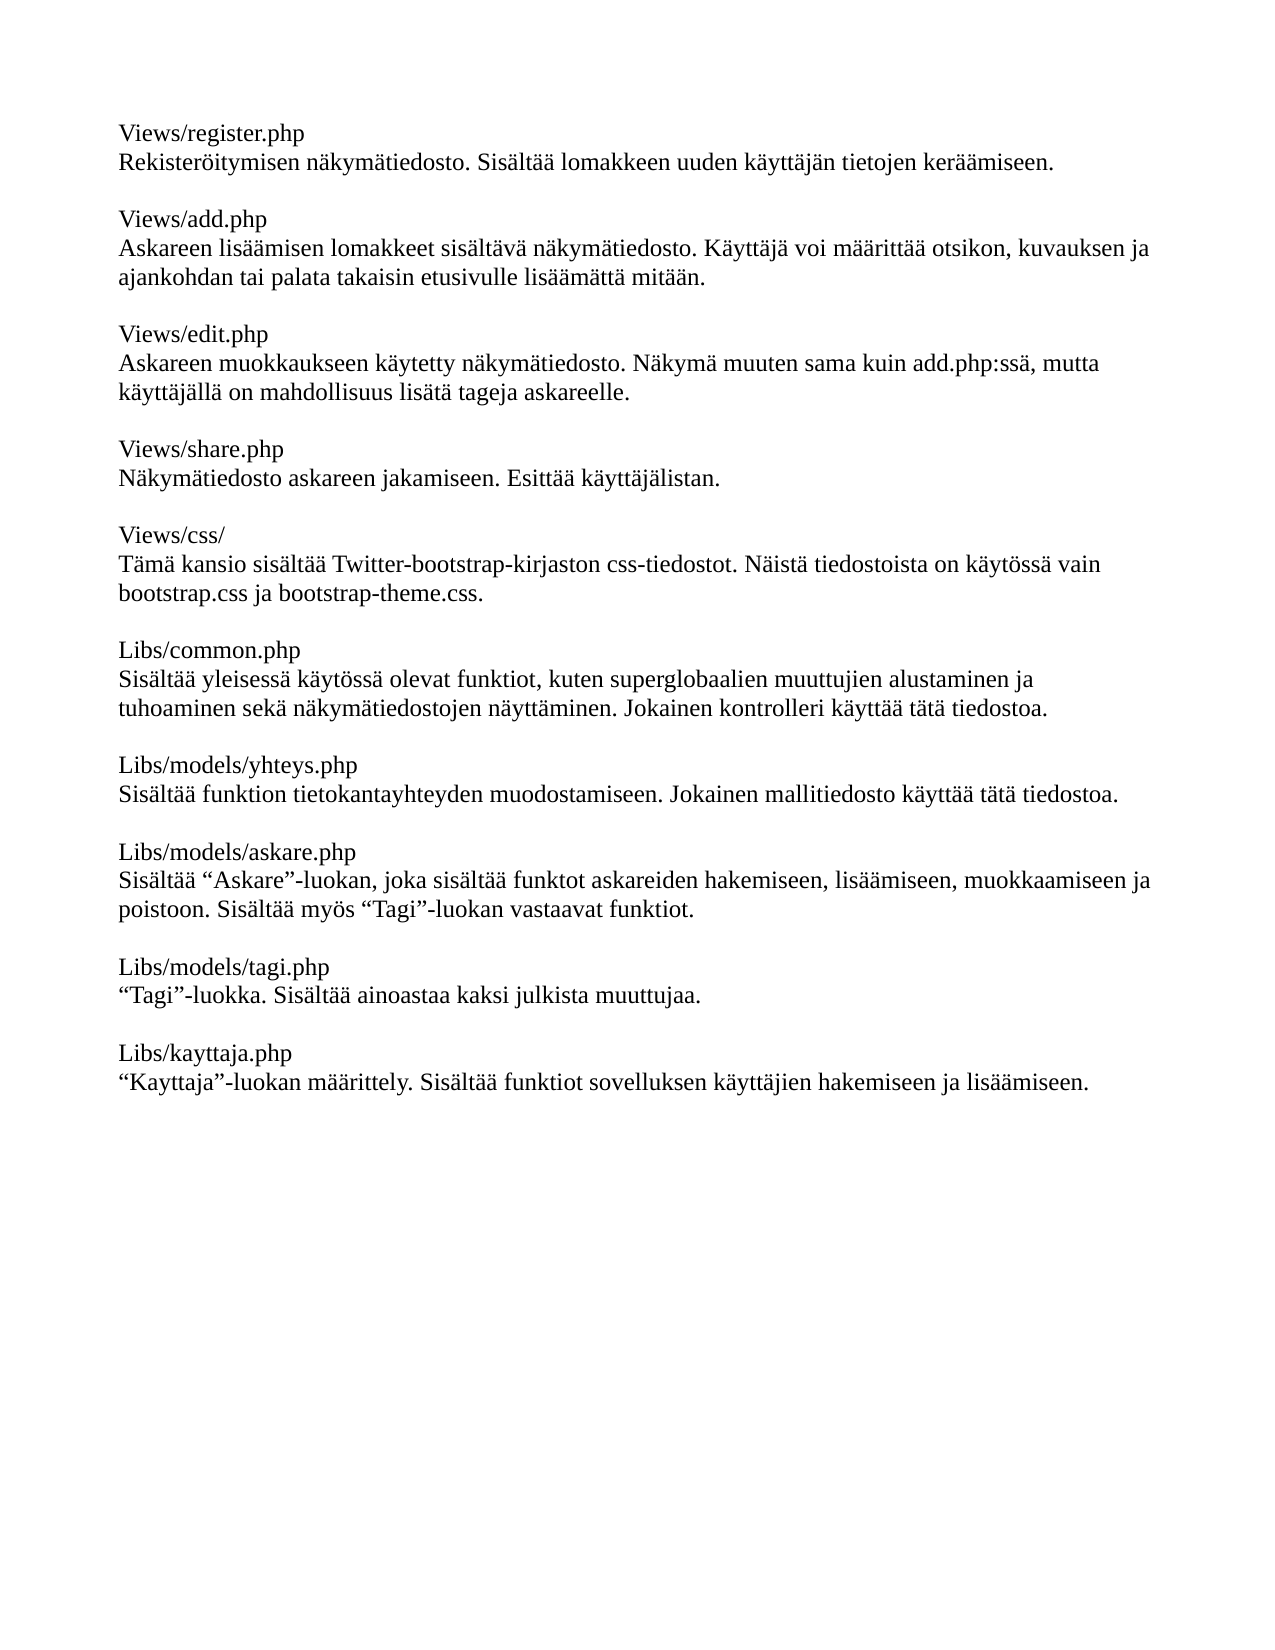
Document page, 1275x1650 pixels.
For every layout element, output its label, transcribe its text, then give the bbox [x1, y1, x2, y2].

text Libs/models/askare.php [118, 837, 1157, 866]
text Askareen muokkaukseen käytetty näkymätiedosto. Näkymä muuten sama kuin add.php:ssä, mutta käyttäjällä on mahdollisuus lisätä tageja askareelle. [118, 348, 1157, 406]
text Askareen lisäämisen lomakkeet sisältävä näkymätiedosto. Käyttäjä voi määrittää otsikon, kuvauksen ja ajankohdan tai palata takaisin etusivulle lisäämättä mitään. [118, 233, 1157, 291]
text Views/add.php [118, 204, 1157, 233]
text Näkymätiedosto askareen jakamiseen. Esittää käyttäjälistan. [118, 463, 1157, 492]
text Sisältää yleisessä käytössä olevat funktiot, kuten superglobaalien muuttujien alustaminen ja tuhoaminen sekä näkymätiedostojen näyttäminen. Jokainen kontrolleri käyttää tätä tiedostoa. [118, 664, 1157, 722]
text “Tagi”-luokka. Sisältää ainoastaa kaksi julkista muuttujaa. [118, 981, 1157, 1009]
text Libs/common.php [118, 636, 1157, 664]
text Libs/kayttaja.php [118, 1038, 1157, 1067]
text Views/edit.php [118, 319, 1157, 348]
text Views/share.php [118, 434, 1157, 463]
text Libs/models/yhteys.php [118, 751, 1157, 779]
text Sisältää “Askare”-luokan, joka sisältää funktot askareiden hakemiseen, lisäämiseen, muokkaamiseen ja poistoon. Sisältää myös “Tagi”-luokan vastaavat funktiot. [118, 866, 1157, 923]
text “Kayttaja”-luokan määrittely. Sisältää funktiot sovelluksen käyttäjien hakemiseen ja lisäämiseen. [118, 1067, 1157, 1096]
text Views/css/ [118, 521, 1157, 549]
text Tämä kansio sisältää Twitter-bootstrap-kirjaston css-tiedostot. Näistä tiedostoista on käytössä vain bootstrap.css ja bootstrap-theme.css. [118, 549, 1157, 607]
text Libs/models/tagi.php [118, 952, 1157, 981]
text Sisältää funktion tietokantayhteyden muodostamiseen. Jokainen mallitiedosto käyttää tätä tiedostoa. [118, 779, 1157, 808]
text Views/register.php [118, 118, 1157, 147]
text Rekisteröitymisen näkymätiedosto. Sisältää lomakkeen uuden käyttäjän tietojen keräämiseen. [118, 147, 1157, 176]
